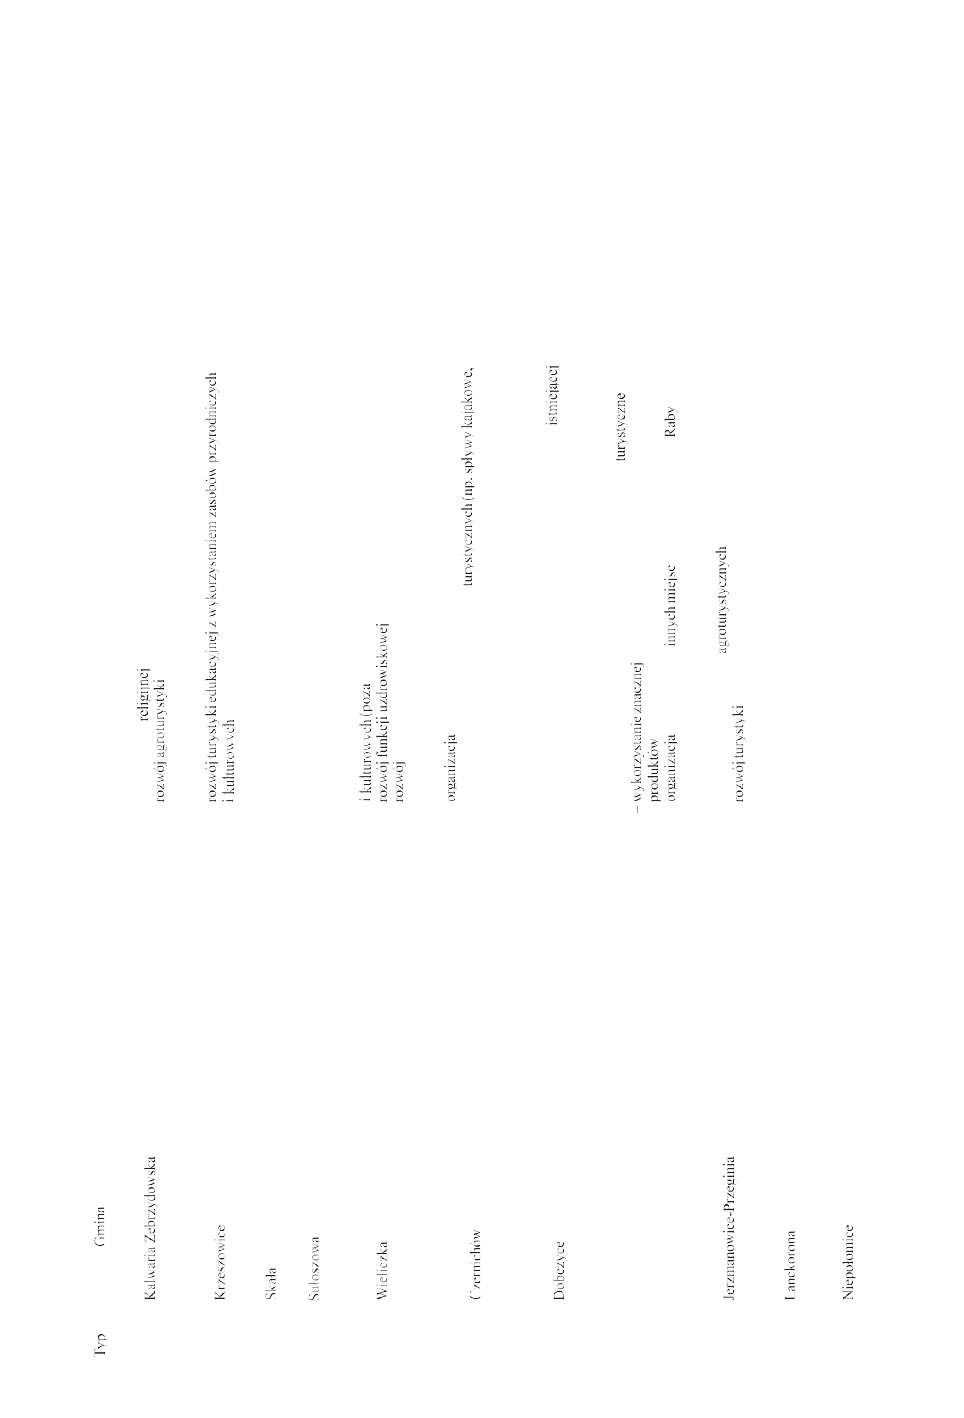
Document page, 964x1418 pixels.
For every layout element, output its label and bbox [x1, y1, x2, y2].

picture [222, 720, 236, 802]
picture [376, 1241, 387, 1300]
picture [615, 393, 628, 461]
picture [205, 762, 219, 802]
picture [461, 504, 475, 586]
picture [461, 368, 475, 428]
picture [664, 606, 678, 646]
picture [553, 1242, 567, 1300]
picture [664, 565, 678, 603]
picture [94, 1334, 108, 1357]
picture [205, 706, 219, 758]
picture [732, 706, 746, 758]
picture [784, 1230, 795, 1300]
picture [205, 372, 219, 627]
picture [842, 1225, 856, 1300]
picture [376, 762, 390, 802]
picture [664, 734, 678, 801]
picture [153, 762, 167, 802]
picture [205, 632, 219, 702]
picture [94, 1207, 105, 1246]
picture [715, 546, 729, 653]
picture [545, 366, 559, 425]
picture [359, 720, 373, 801]
picture [392, 762, 406, 802]
picture [144, 1157, 158, 1300]
picture [444, 734, 458, 801]
picture [265, 1267, 276, 1299]
picture [359, 684, 373, 716]
picture [308, 1236, 319, 1300]
picture [153, 680, 167, 757]
picture [137, 669, 151, 721]
picture [376, 716, 390, 757]
picture [461, 478, 475, 500]
picture [630, 717, 644, 813]
picture [732, 762, 746, 802]
picture [461, 431, 475, 473]
picture [630, 663, 644, 713]
picture [664, 406, 678, 437]
picture [376, 624, 390, 712]
picture [723, 1156, 737, 1300]
picture [469, 1229, 481, 1299]
picture [647, 738, 661, 802]
picture [214, 1225, 225, 1300]
